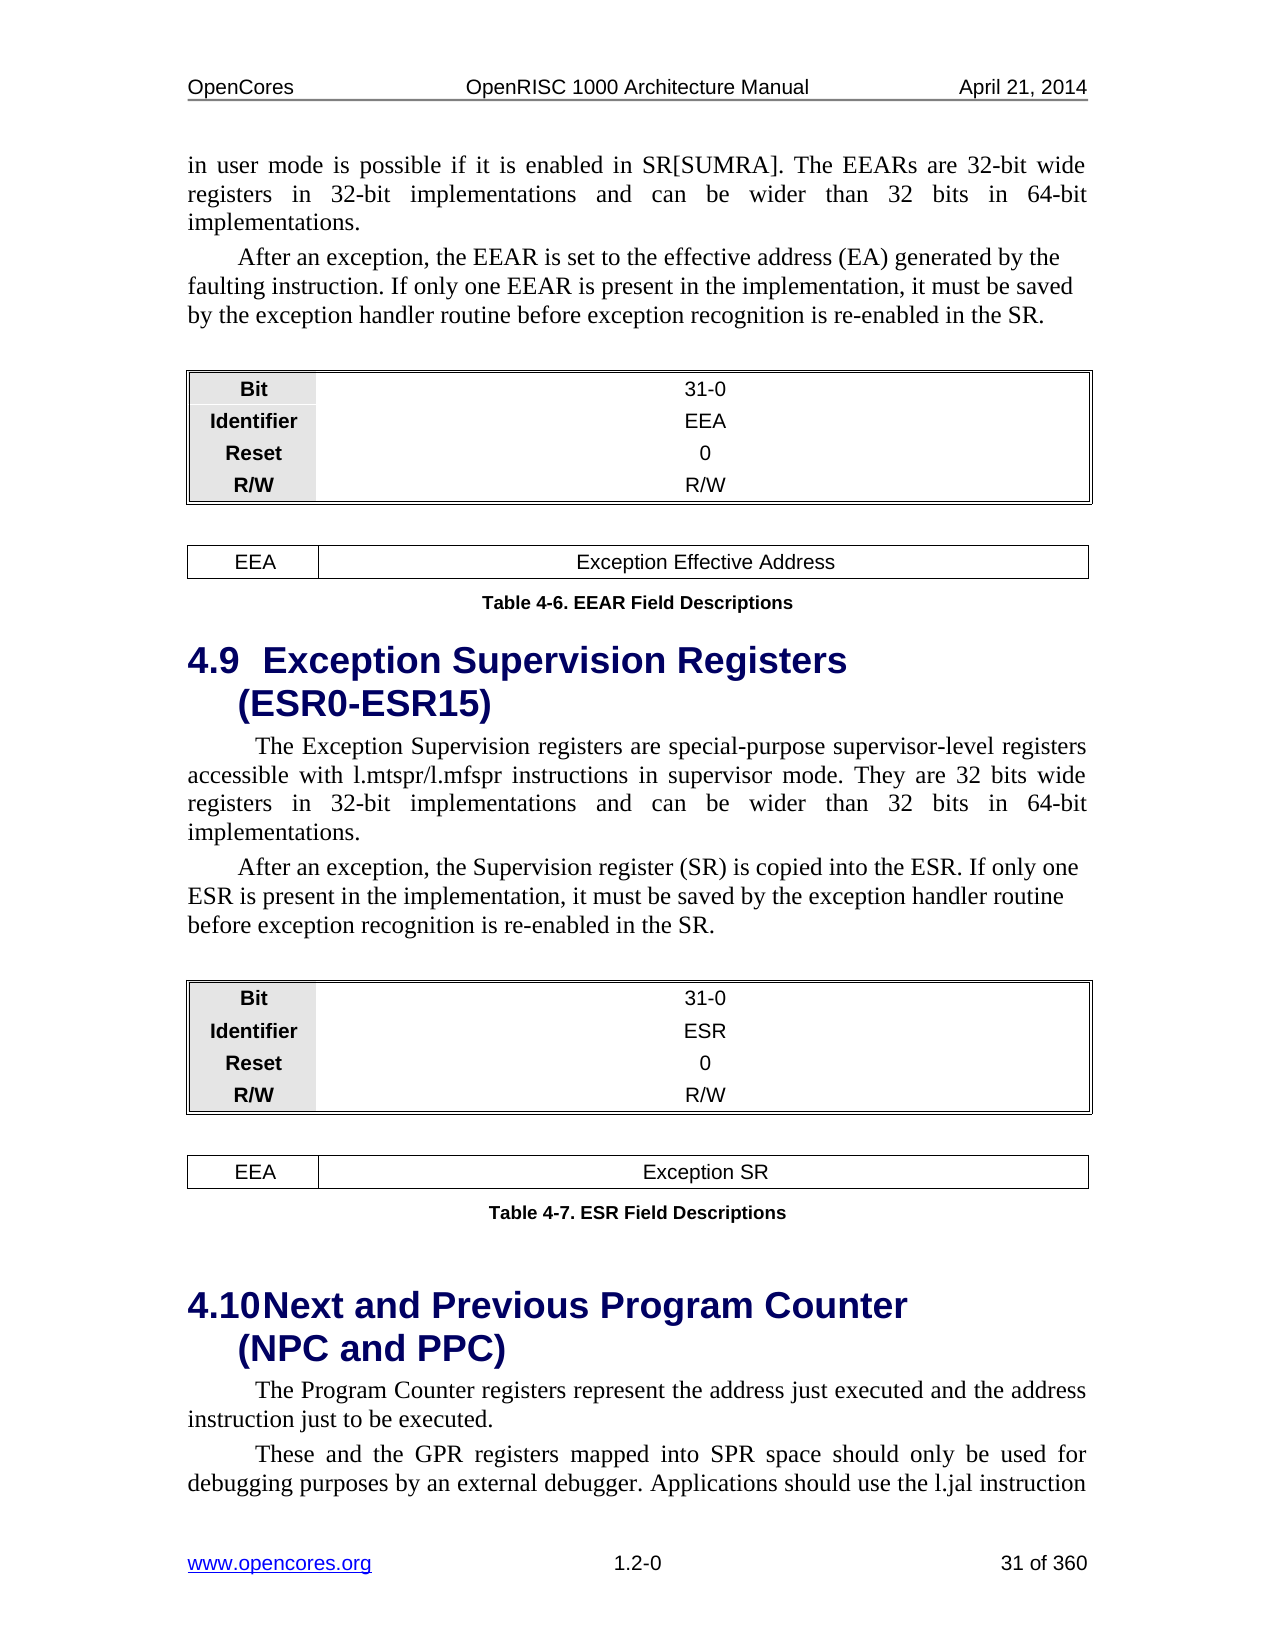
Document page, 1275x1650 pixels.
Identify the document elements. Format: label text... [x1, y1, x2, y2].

subtitle Next and Previous Program Counter (NPC and PPC) [187, 1283, 1087, 1369]
table_cell 0 [316, 437, 1089, 469]
table_cell Identifier [190, 405, 316, 437]
text These and the GPR registers mapped into SPR space should only be used for debugging purposes by an external debugger. Applications should use the l.jal instruction [187, 1439, 1087, 1497]
text Table 4-7. ESR Field Descriptions [187, 1202, 1087, 1223]
table_cell 0 [316, 1047, 1089, 1079]
table_header EEA [188, 546, 318, 578]
table_header Exception Effective Address [319, 546, 1088, 578]
table_header Bit [190, 373, 316, 404]
table_cell R/W [316, 1079, 1089, 1111]
table_cell R/W [190, 469, 316, 501]
text After an exception, the EEAR is set to the effective address (EA) generated by the faulting instruction. If only one EEAR is present in the implementation, it must be saved by the exception handler routine before exception recognition is re-enabled in the SR. [187, 242, 1087, 329]
table_header Bit [190, 983, 316, 1014]
table_header 31-0 [316, 983, 1089, 1014]
table_cell EEA [316, 405, 1089, 437]
text The Program Counter registers represent the address just executed and the address instruction just to be executed. [187, 1376, 1087, 1433]
table_cell Reset [190, 1047, 316, 1079]
text The Exception Supervision registers are special-purpose supervisor-level registers accessible with l.mtspr/l.mfspr instructions in supervisor mode. They are 32 bits wide registers in 32-bit implementations and can be wider than 32 bits in 64-bit implementations. [187, 731, 1087, 846]
table_header Exception SR [319, 1156, 1088, 1188]
table_cell Reset [190, 437, 316, 469]
table_cell ESR [316, 1014, 1089, 1047]
text in user mode is possible if it is enabled in SR[SUMRA]. The EEARs are 32-bit wide registers in 32-bit implementations and can be wider than 32 bits in 64-bit implementations. [187, 150, 1087, 236]
table_cell Identifier [190, 1014, 316, 1047]
text After an exception, the Supervision register (SR) is copied into the ESR. If only one ESR is present in the implementation, it must be saved by the exception handler routine before exception recognition is re-enabled in the SR. [187, 852, 1087, 938]
subtitle Exception Supervision Registers (ESR0‑ESR15) [187, 638, 1087, 725]
table_header EEA [188, 1156, 318, 1188]
table_cell R/W [316, 469, 1089, 501]
table_header 31-0 [316, 373, 1089, 404]
text Table 4-6. EEAR Field Descriptions [187, 592, 1087, 613]
table_cell R/W [190, 1079, 316, 1111]
